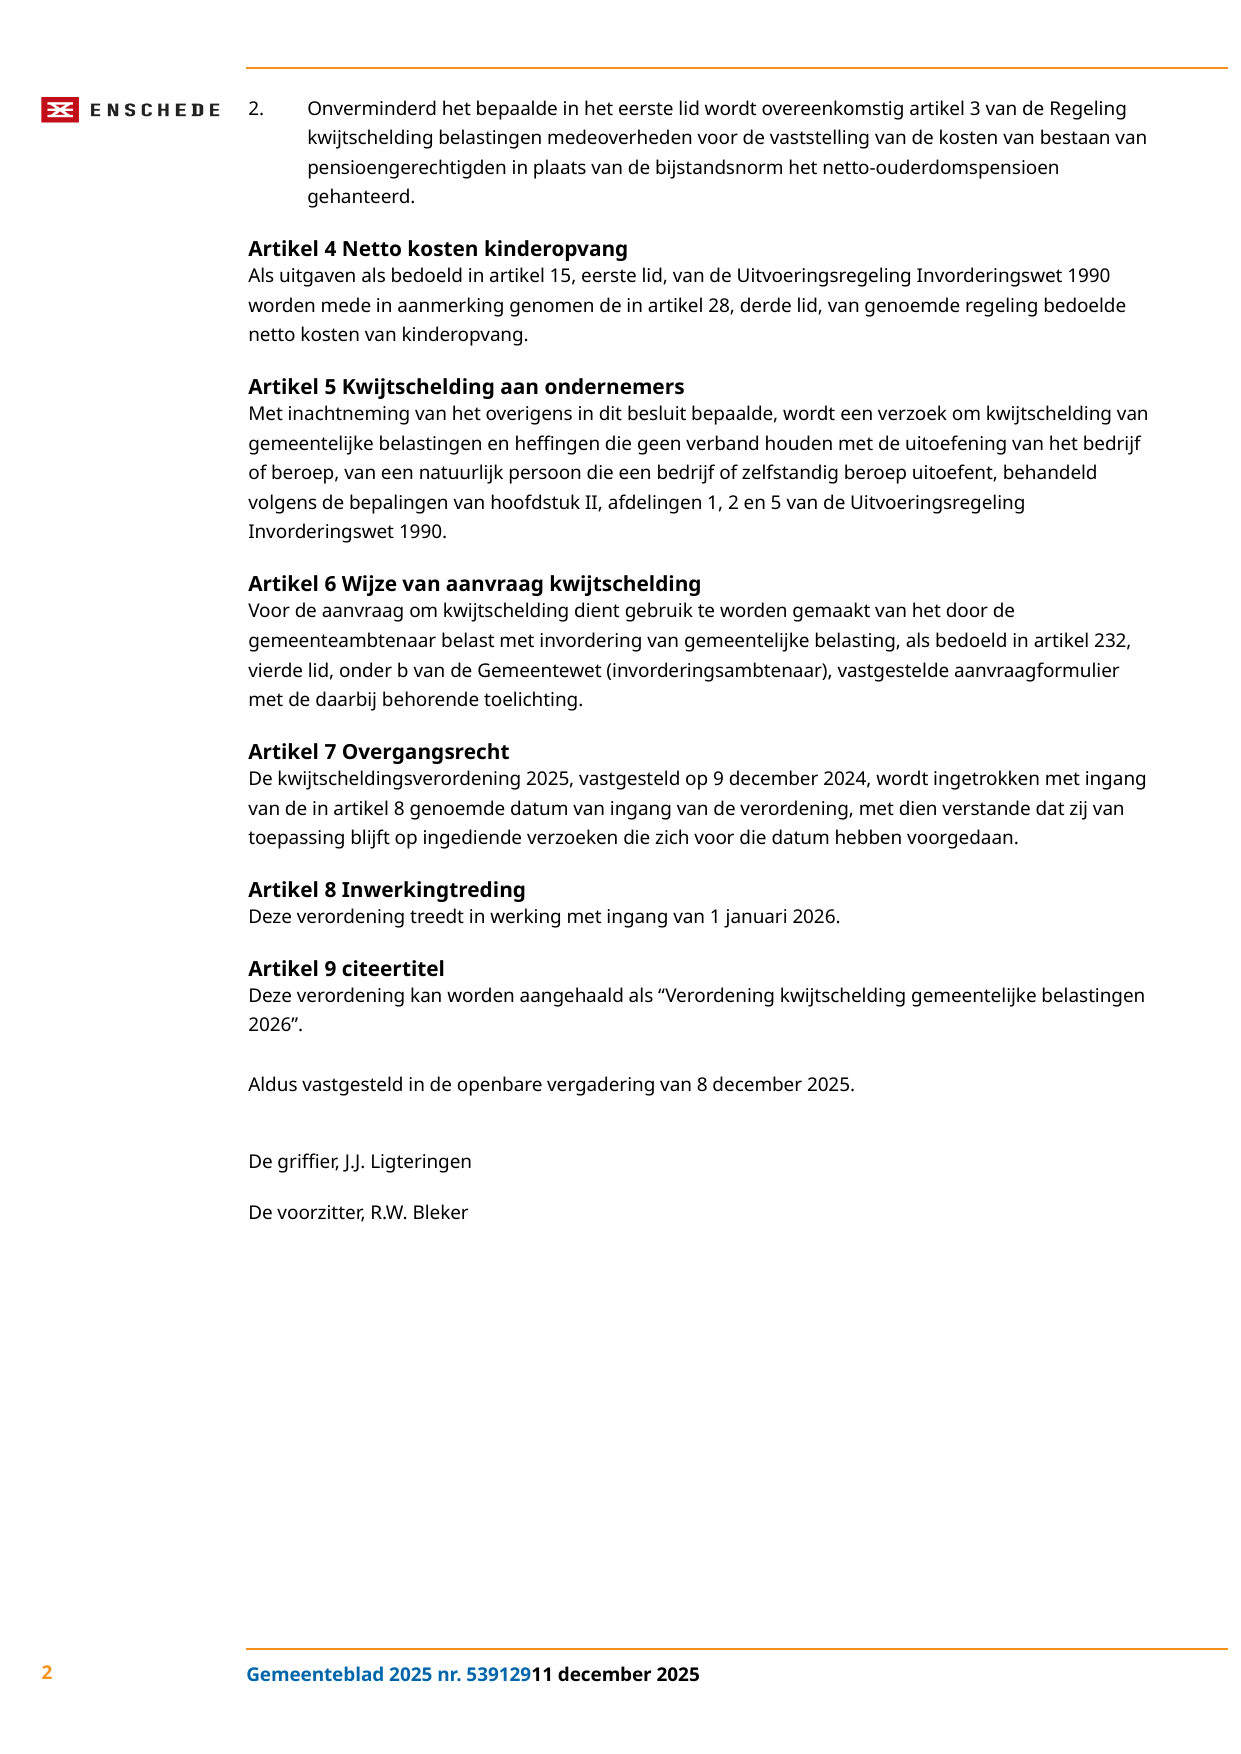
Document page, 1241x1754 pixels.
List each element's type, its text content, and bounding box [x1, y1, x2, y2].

text Artikel 9 citeertitel [248, 954, 1152, 982]
text Deze verordening kan worden aangehaald als “Verordening kwijtschelding gemeentelijke belastingen 2026”. [248, 982, 1152, 1037]
text De voorzitter, R.W. Bleker [248, 1199, 1152, 1225]
list Onverminderd het bepaalde in het eerste lid wordt overeenkomstig artikel 3 van de Regeling kwijtschelding belastingen medeoverheden voor de vaststelling van de kosten van bestaan van pensioengerechtigden in plaats van de bijstandsnorm het netto-ouderdomspensioen gehanteerd. [248, 95, 1152, 209]
picture [41, 47, 231, 172]
text Artikel 6 Wijze van aanvraag kwijtschelding [248, 569, 1152, 598]
text Voor de aanvraag om kwijtschelding dient gebruik te worden gemaakt van het door de gemeenteambtenaar belast met invordering van gemeentelijke belasting, als bedoeld in artikel 232, vierde lid, onder b van de Gemeentewet (invorderingsambtenaar), vastgestelde aanvraagformulier met de daarbij behorende toelichting. [248, 598, 1152, 712]
text Aldus vastgesteld in de openbare vergadering van 8 december 2025. [248, 1071, 1152, 1097]
text Met inachtneming van het overigens in dit besluit bepaalde, wordt een verzoek om kwijtschelding van gemeentelijke belastingen en heffingen die geen verband houden met de uitoefening van het bedrijf of beroep, van een natuurlijk persoon die een bedrijf of zelfstandig beroep uitoefent, behandeld volgens de bepalingen van hoofdstuk II, afdelingen 1, 2 en 5 van de Uitvoeringsregeling Invorderingswet 1990. [248, 400, 1152, 544]
text Artikel 4 Netto kosten kinderopvang [248, 234, 1152, 262]
text De kwijtscheldingsverordening 2025, vastgesteld op 9 december 2024, wordt ingetrokken met ingang van de in artikel 8 genoemde datum van ingang van de verordening, met dien verstande dat zij van toepassing blijft op ingediende verzoeken die zich voor die datum hebben voorgedaan. [248, 765, 1152, 850]
text Artikel 5 Kwijtschelding aan ondernemers [248, 372, 1152, 400]
text Deze verordening treedt in werking met ingang van 1 januari 2026. [248, 903, 1152, 929]
text De griffier, J.J. Ligteringen [248, 1148, 1152, 1174]
text Artikel 8 Inwerkingtreding [248, 875, 1152, 903]
text Artikel 7 Overgangsrecht [248, 737, 1152, 765]
text Als uitgaven als bedoeld in artikel 15, eerste lid, van de Uitvoeringsregeling Invorderingswet 1990 worden mede in aanmerking genomen de in artikel 28, derde lid, van genoemde regeling bedoelde netto kosten van kinderopvang. [248, 262, 1152, 347]
